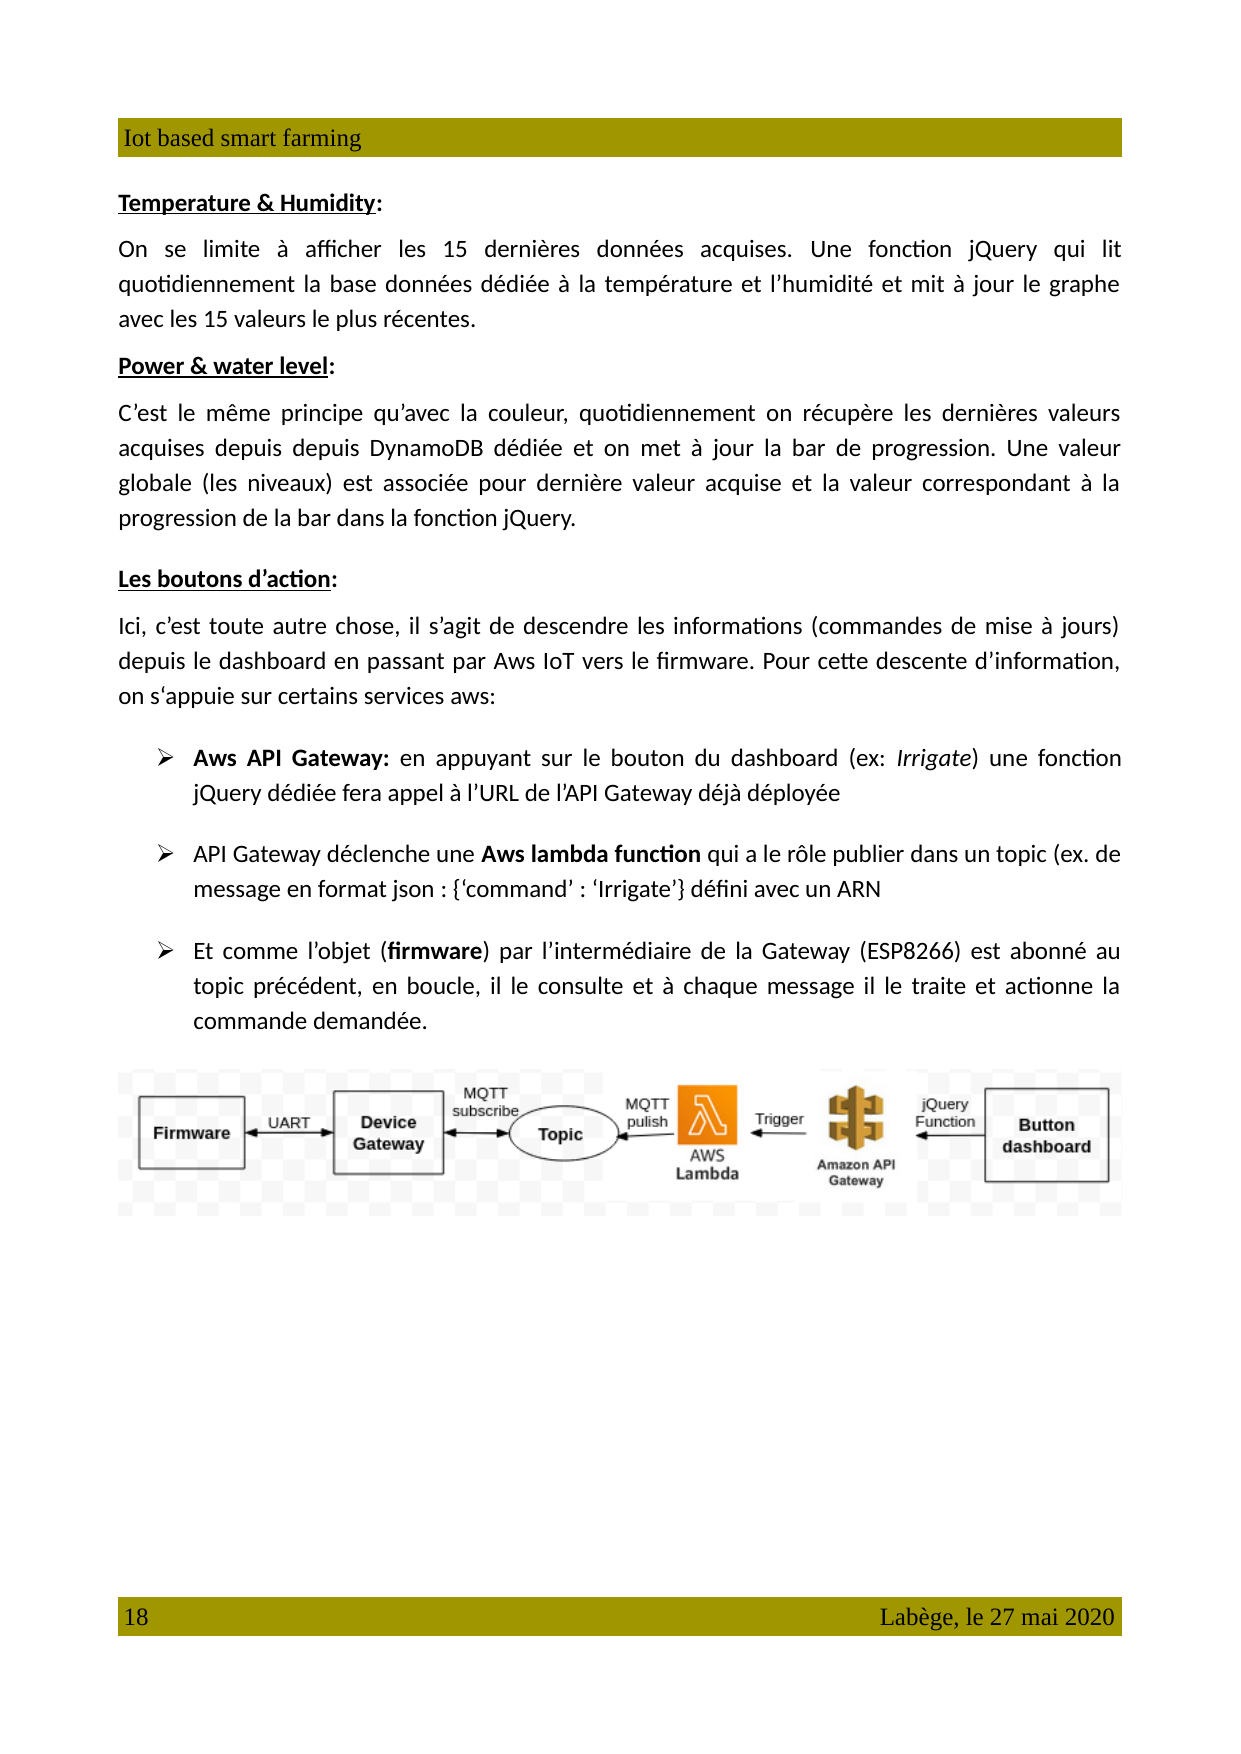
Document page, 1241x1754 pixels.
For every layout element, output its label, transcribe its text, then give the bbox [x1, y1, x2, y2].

text Ici, c’est toute autre chose, il s’agit de descendre les informations (commandes de mise à jours) depuis le dashboard en passant par Aws IoT vers le firmware. Pour cette descente d’information, on s‘appuie sur certains services aws: [118, 610, 1122, 711]
text Temperature & Humidity: [118, 187, 1122, 217]
text Power & water level: [118, 350, 1122, 381]
picture [118, 1069, 1123, 1216]
text On se limite à afficher les 15 dernières données acquises. Une fonction jQuery qui lit quotidiennement la base données dédiée à la température et l’humidité et mit à jour le graphe avec les 15 valeurs le plus récentes. [118, 233, 1122, 334]
list Aws API Gateway: en appuyant sur le bouton du dashboard (ex: Irrigate) une fonction jQuery dédiée fera appel à l’URL de l’API Gateway déjà déployée [156, 742, 1122, 807]
list API Gateway déclenche une Aws lambda function qui a le rôle publier dans un topic (ex. de message en format json : {‘command’ : ‘Irrigate’} défini avec un ARN [156, 838, 1122, 904]
text C’est le même principe qu’avec la couleur, quotidiennement on récupère les dernières valeurs acquises depuis depuis DynamoDB dédiée et on met à jour la bar de progression. Une valeur globale (les niveaux) est associée pour dernière valeur acquise et la valeur correspondant à la progression de la bar dans la fonction jQuery. [118, 397, 1122, 533]
text Les boutons d’action: [118, 564, 1122, 594]
list Et comme l’objet (firmware) par l’intermédiaire de la Gateway (ESP8266) est abonné au topic précédent, en boucle, il le consulte et à chaque message il le traite et actionne la commande demandée. [156, 935, 1122, 1036]
